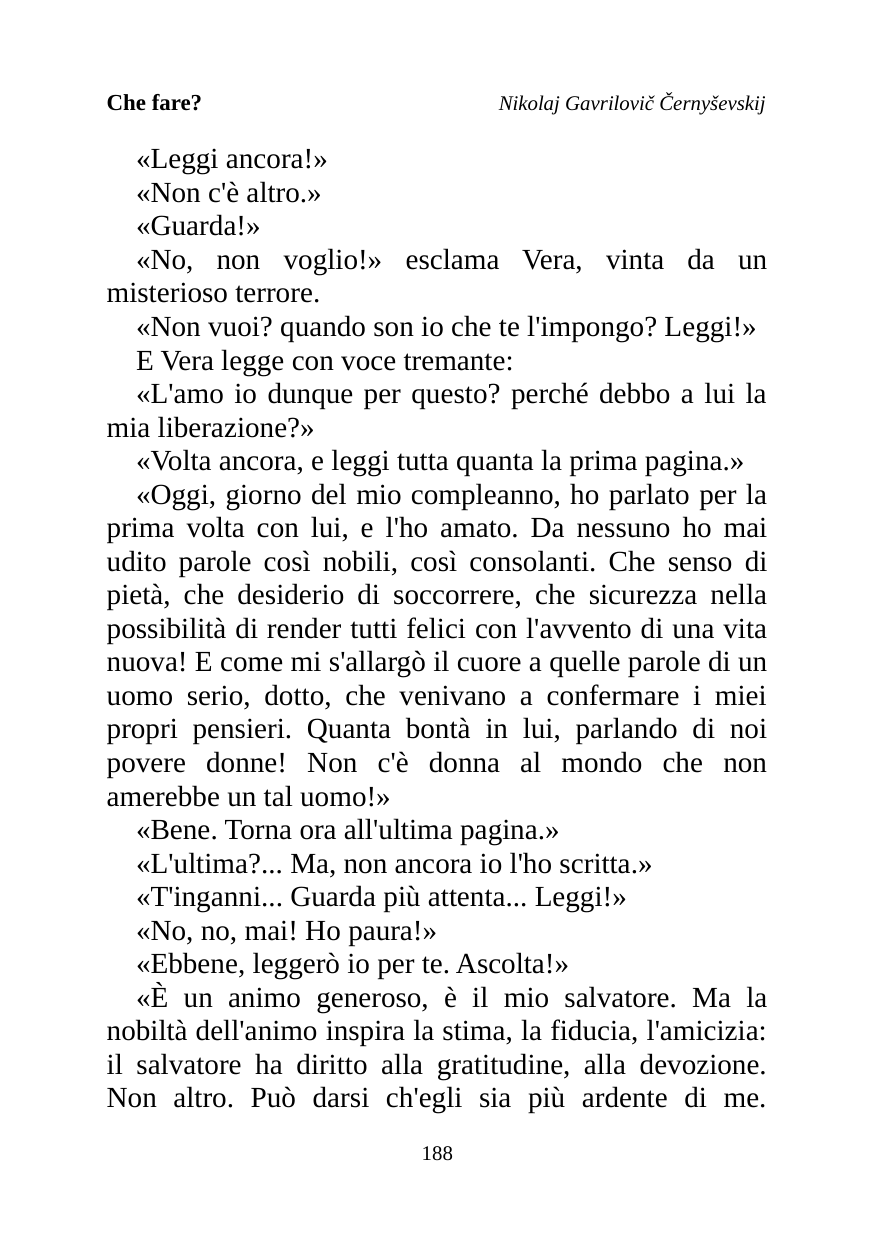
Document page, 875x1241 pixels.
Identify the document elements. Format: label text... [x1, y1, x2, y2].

text «No, no, mai! Ho paura!» [106, 913, 768, 946]
text «Leggi ancora!» [106, 141, 768, 175]
text «Non vuoi? quando son io che te l'impongo? Leggi!» [106, 309, 768, 343]
text «Bene. Torna ora all'ultima pagina.» [106, 812, 768, 846]
text E Vera legge con voce tremante: [106, 343, 768, 376]
text «È un animo generoso, è il mio salvatore. Ma la nobiltà dell'animo inspira la stima, la fiducia, l'amicizia: il salvatore ha diritto alla gratitudine, alla devozione. Non altro. Può darsi ch'egli sia più ardente di me. [106, 980, 768, 1114]
text «Oggi, giorno del mio compleanno, ho parlato per la prima volta con lui, e l'ho amato. Da nessuno ho mai udito parole così nobili, così consolanti. Che senso di pietà, che desiderio di soccorrere, che sicurezza nella possibilità di render tutti felici con l'avvento di una vita nuova! E come mi s'allargò il cuore a quelle parole di un uomo serio, dotto, che venivano a confermare i miei propri pensieri. Quanta bontà in lui, parlando di noi povere donne! Non c'è donna al mondo che non amerebbe un tal uomo!» [106, 477, 768, 812]
text «Guarda!» [106, 208, 768, 242]
text «T'inganni... Guarda più attenta... Leggi!» [106, 879, 768, 913]
text «Volta ancora, e leggi tutta quanta la prima pagina.» [106, 443, 768, 477]
text «No, non voglio!» esclama Vera, vinta da un misterioso terrore. [106, 242, 768, 309]
text «L'ultima?... Ma, non ancora io l'ho scritta.» [106, 846, 768, 879]
text «Non c'è altro.» [106, 175, 768, 208]
text «Ebbene, leggerò io per te. Ascolta!» [106, 946, 768, 980]
text «L'amo io dunque per questo? perché debbo a lui la mia liberazione?» [106, 376, 768, 443]
